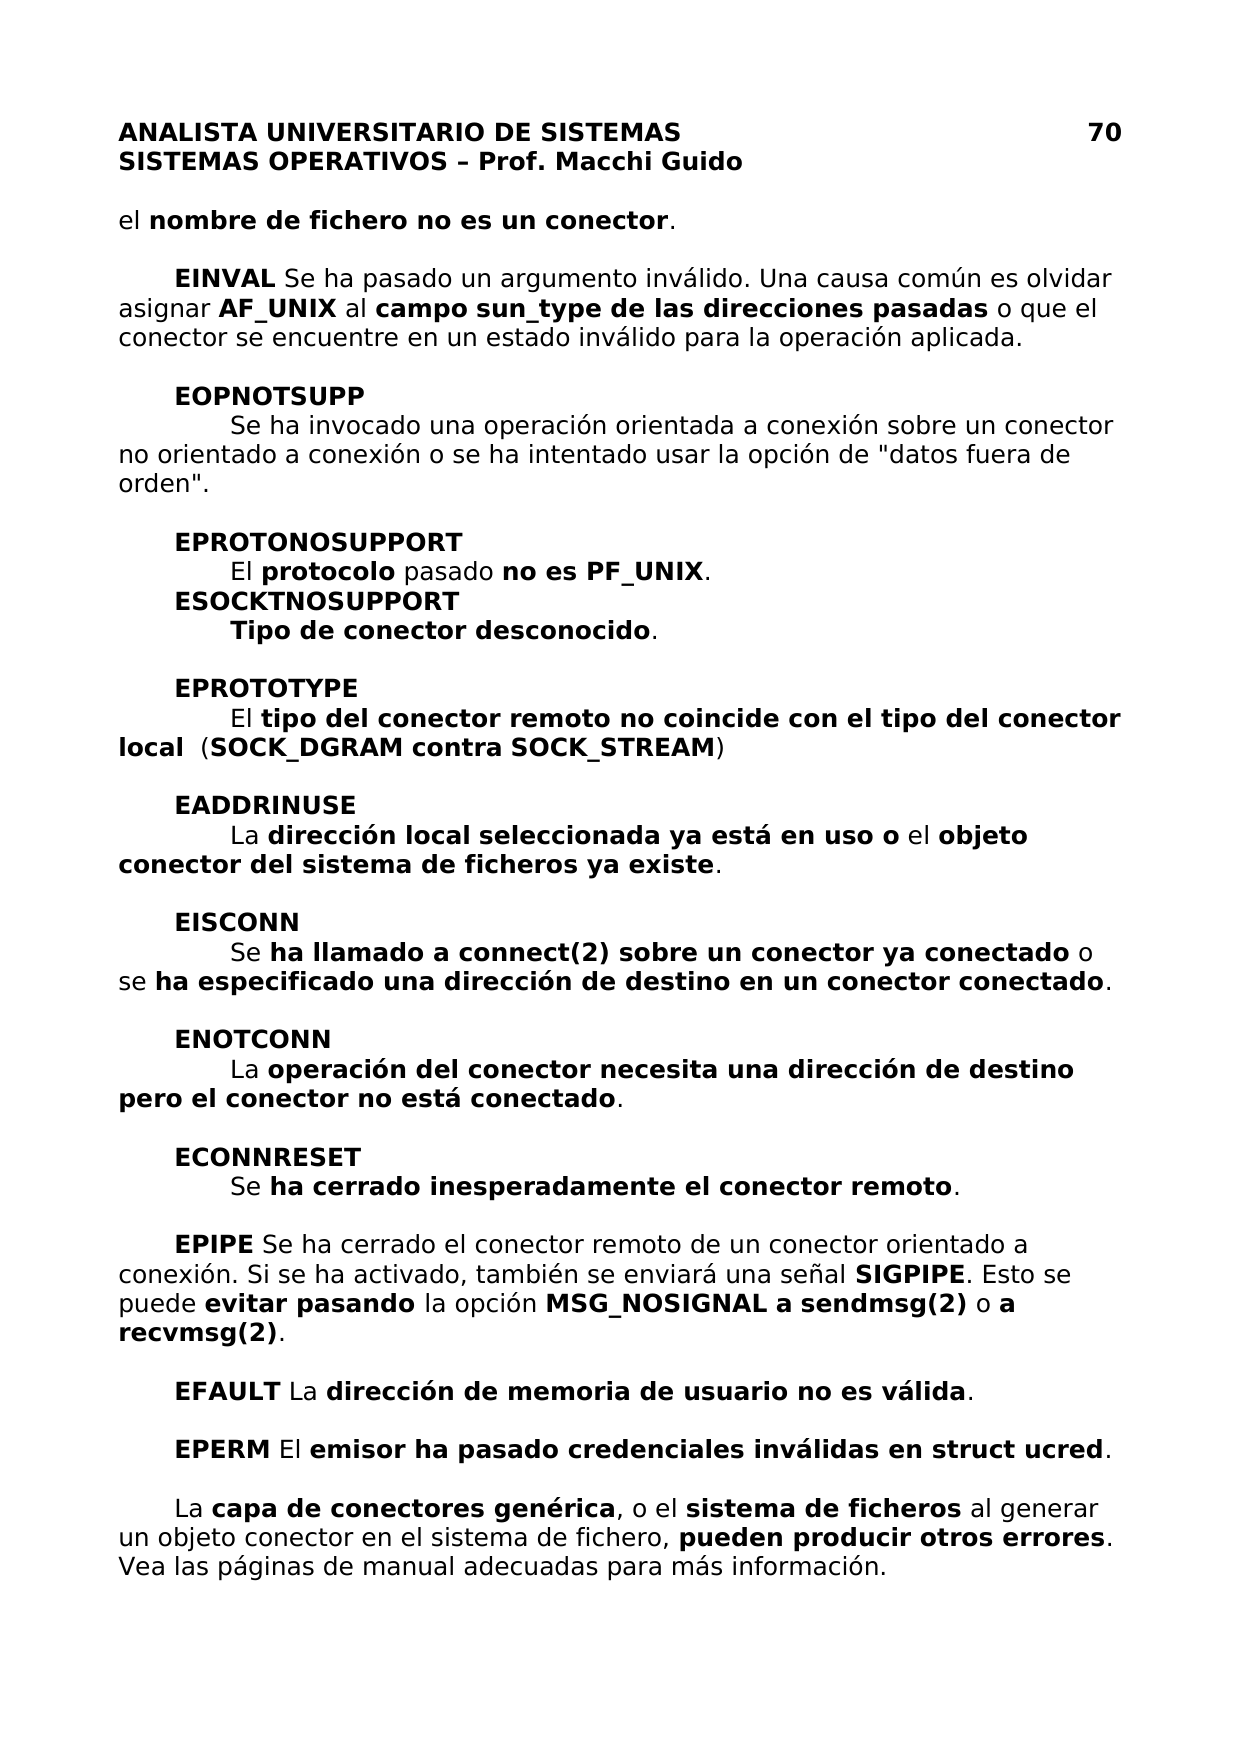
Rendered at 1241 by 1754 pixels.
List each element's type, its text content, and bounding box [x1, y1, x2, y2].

text El tipo del conector remoto no coincide con el tipo del conector local (SOCK_DGRAM contra SOCK_STREAM) [118, 704, 1122, 762]
text ECONNRESET [118, 1143, 1122, 1172]
text el nombre de fichero no es un conector. [118, 206, 1122, 235]
text El protocolo pasado no es PF_UNIX. [118, 557, 1122, 587]
text ENOTCONN [118, 1026, 1122, 1055]
text EPROTONOSUPPORT [118, 528, 1122, 557]
text EOPNOTSUPP [118, 382, 1122, 411]
text EFAULT La dirección de memoria de usuario no es válida. [118, 1377, 1122, 1406]
text EADDRINUSE [118, 792, 1122, 821]
text EPIPE Se ha cerrado el conector remoto de un conector orientado a conexión. Si se ha activado, también se enviará una señal SIGPIPE. Esto se puede evitar pasando la opción MSG_NOSIGNAL a sendmsg(2) o a recvmsg(2). [118, 1231, 1122, 1348]
text La capa de conectores genérica, o el sistema de ficheros al generar un objeto conector en el sistema de fichero, pueden producir otros errores. Vea las páginas de manual adecuadas para más información. [118, 1494, 1122, 1582]
text Se ha invocado una operación orientada a conexión sobre un conector no orientado a conexión o se ha intentado usar la opción de "datos fuera de orden". [118, 411, 1122, 499]
text Se ha llamado a connect(2) sobre un conector ya conectado o se ha especificado una dirección de destino en un conector conectado. [118, 938, 1122, 996]
text EINVAL Se ha pasado un argumento inválido. Una causa común es olvidar asignar AF_UNIX al campo sun_type de las direcciones pasadas o que el conector se encuentre en un estado inválido para la operación aplicada. [118, 265, 1122, 352]
text EISCONN [118, 909, 1122, 938]
text EPERM El emisor ha pasado credenciales inválidas en struct ucred. [118, 1436, 1122, 1465]
text La operación del conector necesita una dirección de destino pero el conector no está conectado. [118, 1055, 1122, 1113]
text La dirección local seleccionada ya está en uso o el objeto conector del sistema de ficheros ya existe. [118, 821, 1122, 879]
text Se ha cerrado inesperadamente el conector remoto. [118, 1172, 1122, 1201]
text EPROTOTYPE [118, 674, 1122, 704]
text ESOCKTNOSUPPORT [118, 587, 1122, 616]
text Tipo de conector desconocido. [118, 616, 1122, 645]
